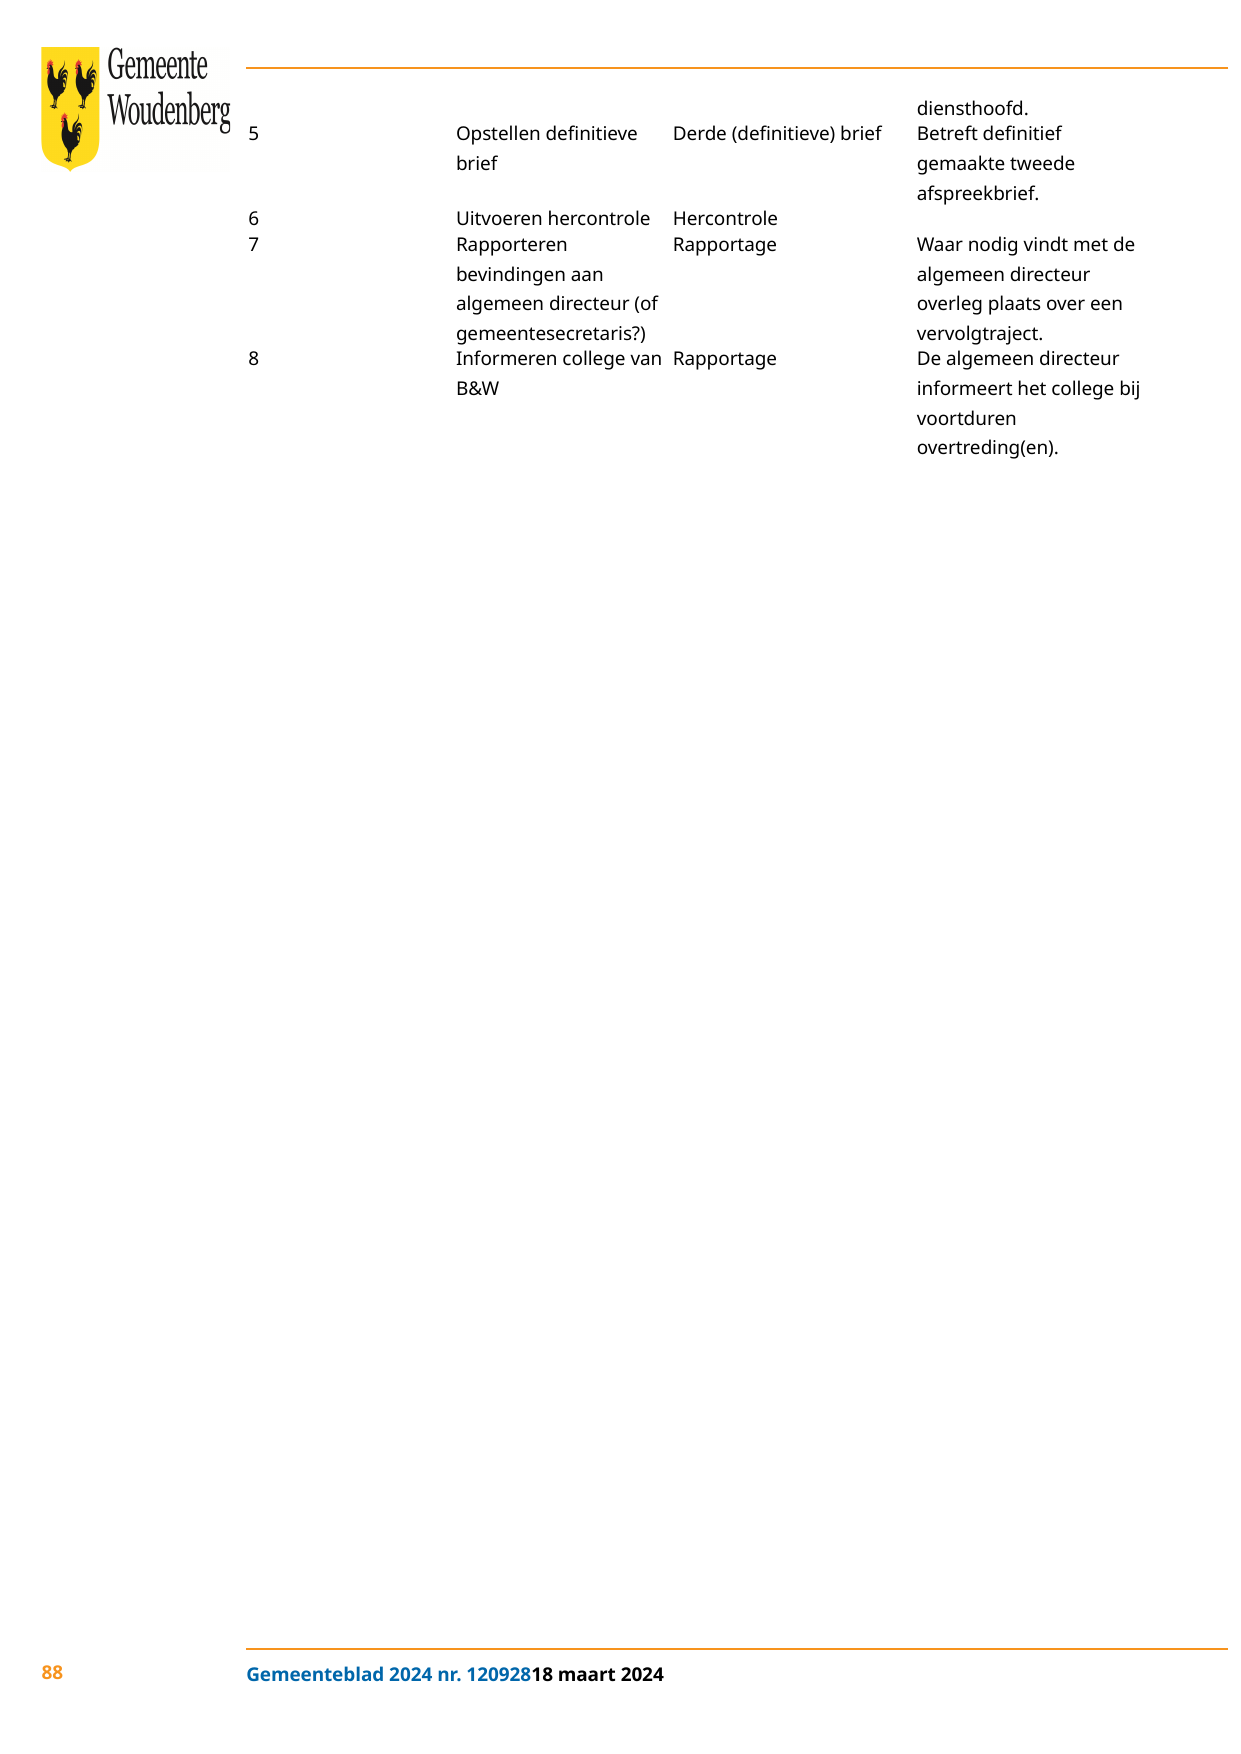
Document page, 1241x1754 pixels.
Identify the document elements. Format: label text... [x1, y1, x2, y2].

table_cell [673, 95, 917, 121]
table_cell Rapporteren bevindingen aan algemeen directeur (of gemeentesecretaris?) [456, 231, 673, 346]
table_cell De algemeen directeur informeert het college bij voortduren overtreding(en). [917, 346, 1152, 460]
table_cell [248, 95, 456, 121]
table_cell Waar nodig vindt met de algemeen directeur overleg plaats over een vervolgtraject. [917, 231, 1152, 346]
table_cell 6 [248, 205, 456, 231]
picture [41, 47, 231, 172]
table_cell Opstellen definitieve brief [456, 121, 673, 205]
table_cell Informeren college van B&W [456, 346, 673, 460]
table_cell Hercontrole [673, 205, 917, 231]
table_cell Rapportage [673, 231, 917, 346]
table_cell Derde (definitieve) brief [673, 121, 917, 205]
table_cell 8 [248, 346, 456, 460]
table_cell [917, 205, 1152, 231]
table_cell Rapportage [673, 346, 917, 460]
table_cell Betreft definitief gemaakte tweede afspreekbrief. [917, 121, 1152, 205]
table_cell 5 [248, 121, 456, 205]
table_cell 7 [248, 231, 456, 346]
table_cell diensthoofd. [917, 95, 1152, 121]
table_cell Uitvoeren hercontrole [456, 205, 673, 231]
table_cell [456, 95, 673, 121]
